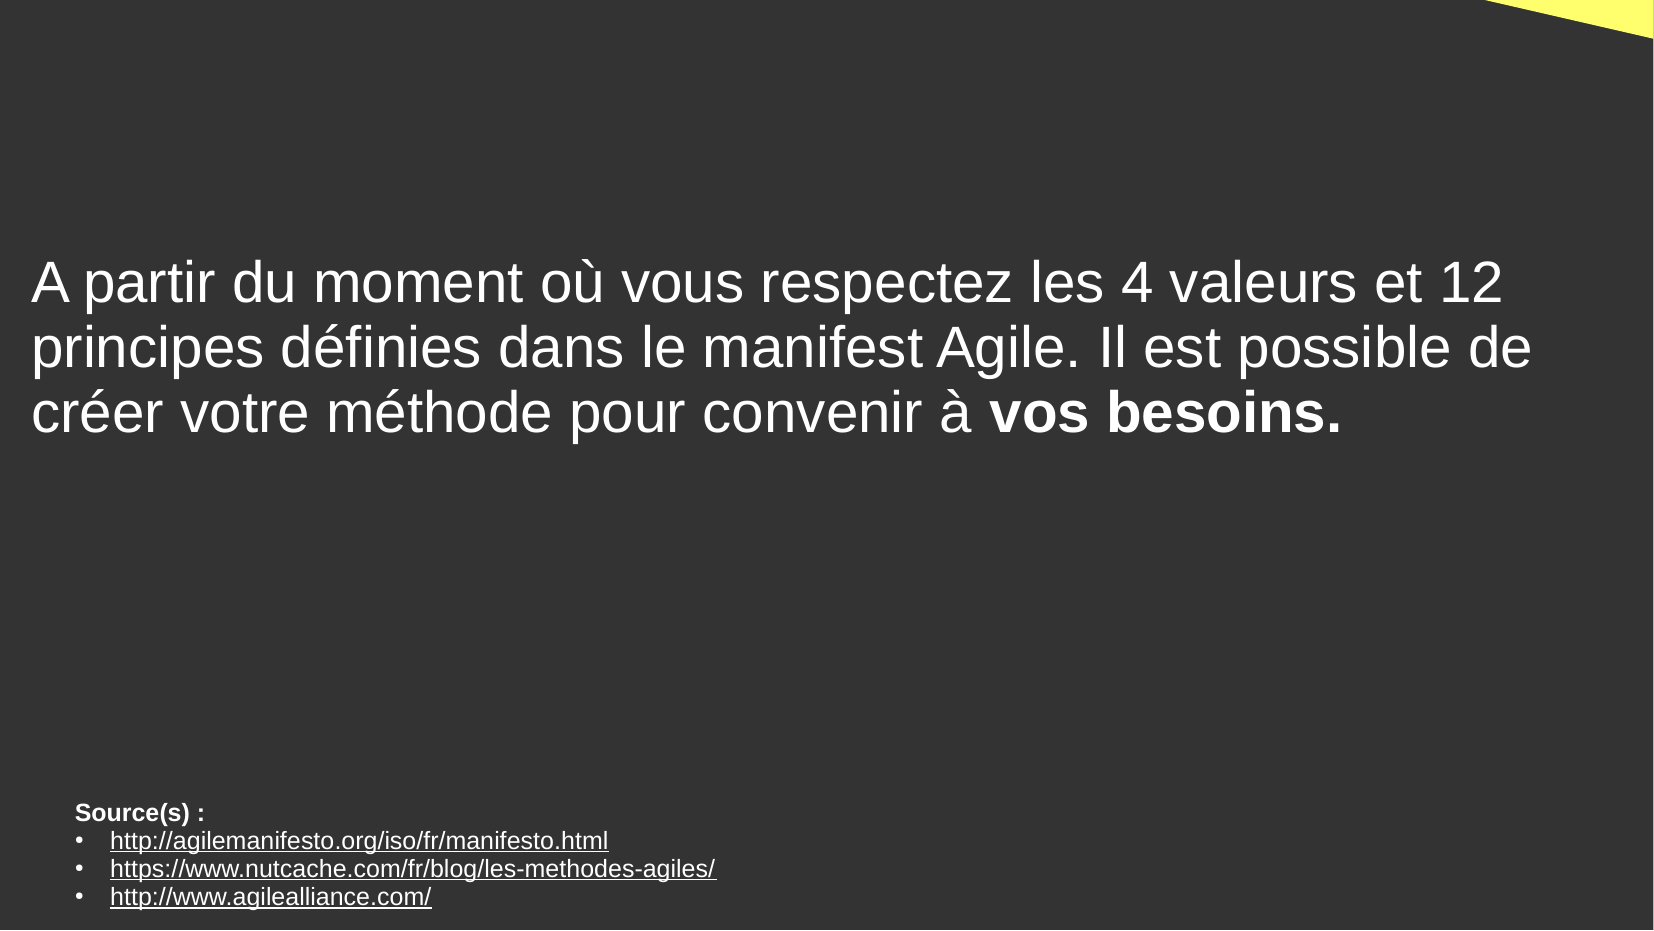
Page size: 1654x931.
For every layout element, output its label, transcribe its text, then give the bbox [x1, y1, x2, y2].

title A partir du moment où vous respectez les 4 valeurs et 12 principes définies dans le manifest Agile. Il est possible de créer votre méthode pour convenir à vos besoins. [31, 249, 1622, 445]
text_box [1484, 0, 1654, 39]
text_box Source(s) : http://agilemanifesto.org/iso/fr/manifesto.html https://www.nutcache.com/fr/blog/les-methodes-agiles/ http://www.agilealliance.com/ [60, 791, 1546, 919]
